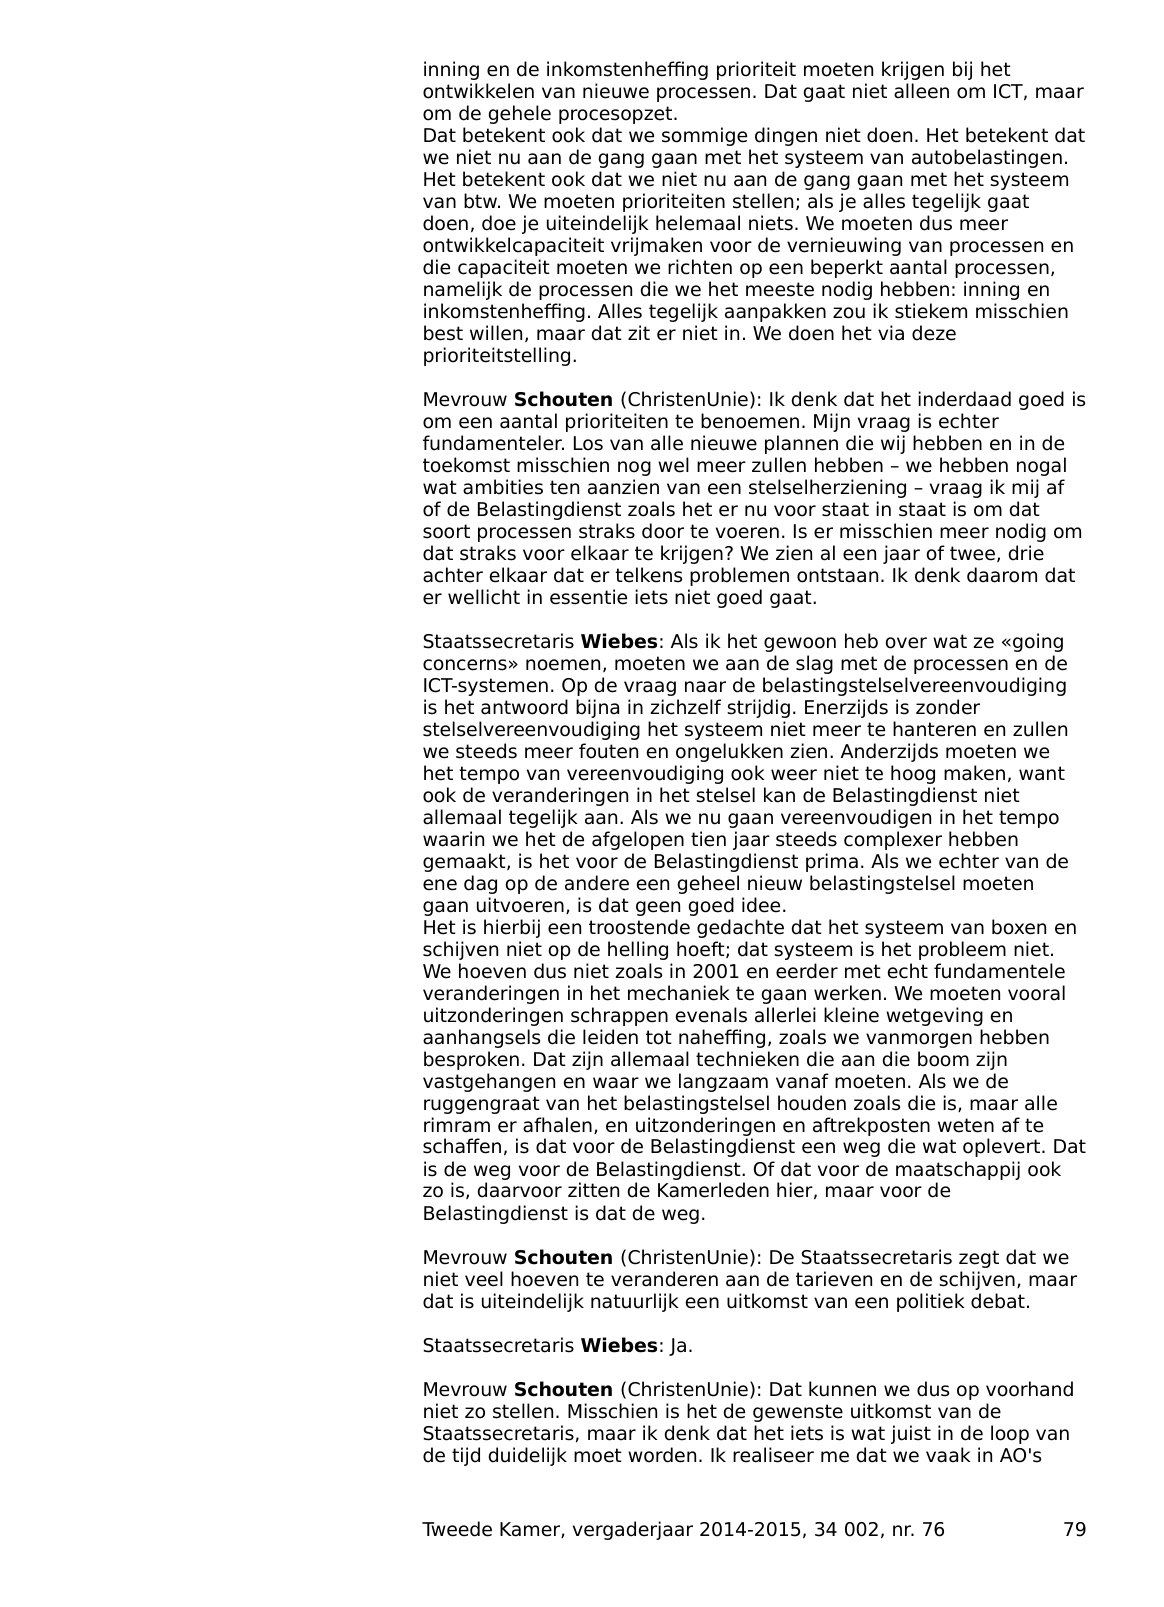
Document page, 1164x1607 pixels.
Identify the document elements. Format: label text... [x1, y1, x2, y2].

text Dat betekent ook dat we sommige dingen niet doen. Het betekent dat we niet nu aan de gang gaan met het systeem van autobelastingen. Het betekent ook dat we niet nu aan de gang gaan met het systeem van btw. We moeten prioriteiten stellen; als je alles tegelijk gaat doen, doe je uiteindelijk helemaal niets. We moeten dus meer ontwikkelcapaciteit vrijmaken voor de vernieuwing van processen en die capaciteit moeten we richten op een beperkt aantal processen, namelijk de processen die we het meeste nodig hebben: inning en inkomstenheffing. Alles tegelijk aanpakken zou ik stiekem misschien best willen, maar dat zit er niet in. We doen het via deze prioriteitstelling. [422, 125, 1087, 367]
text Mevrouw Schouten (ChristenUnie): De Staatssecretaris zegt dat we niet veel hoeven te veranderen aan de tarieven en de schijven, maar dat is uiteindelijk natuurlijk een uitkomst van een politiek debat. [422, 1247, 1087, 1312]
text Het is hierbij een troostende gedachte dat het systeem van boxen en schijven niet op de helling hoeft; dat systeem is het probleem niet. We hoeven dus niet zoals in 2001 en eerder met echt fundamentele veranderingen in het mechaniek te gaan werken. We moeten vooral uitzonderingen schrappen evenals allerlei kleine wetgeving en aanhangsels die leiden tot naheffing, zoals we vanmorgen hebben besproken. Dat zijn allemaal technieken die aan die boom zijn vastgehangen en waar we langzaam vanaf moeten. Als we de ruggengraat van het belastingstelsel houden zoals die is, maar alle rimram er afhalen, en uitzonderingen en aftrekposten weten af te schaffen, is dat voor de Belastingdienst een weg die wat oplevert. Dat is de weg voor de Belastingdienst. Of dat voor de maatschappij ook zo is, daarvoor zitten de Kamerleden hier, maar voor de Belastingdienst is dat de weg. [422, 917, 1087, 1224]
text Mevrouw Schouten (ChristenUnie): Ik denk dat het inderdaad goed is om een aantal prioriteiten te benoemen. Mijn vraag is echter fundamenteler. Los van alle nieuwe plannen die wij hebben en in de toekomst misschien nog wel meer zullen hebben – we hebben nogal wat ambities ten aanzien van een stelselherziening – vraag ik mij af of de Belastingdienst zoals het er nu voor staat in staat is om dat soort processen straks door te voeren. Is er misschien meer nodig om dat straks voor elkaar te krijgen? We zien al een jaar of twee, drie achter elkaar dat er telkens problemen ontstaan. Ik denk daarom dat er wellicht in essentie iets niet goed gaat. [422, 389, 1087, 609]
text inning en de inkomstenheffing prioriteit moeten krijgen bij het ontwikkelen van nieuwe processen. Dat gaat niet alleen om ICT, maar om de gehele procesopzet. [422, 59, 1087, 125]
text Staatssecretaris Wiebes: Ja. [422, 1335, 1087, 1357]
text Mevrouw Schouten (ChristenUnie): Dat kunnen we dus op voorhand niet zo stellen. Misschien is het de gewenste uitkomst van de Staatssecretaris, maar ik denk dat het iets is wat juist in de loop van de tijd duidelijk moet worden. Ik realiseer me dat we vaak in AO's [422, 1379, 1087, 1467]
text Staatssecretaris Wiebes: Als ik het gewoon heb over wat ze «going concerns» noemen, moeten we aan de slag met de processen en de ICT-systemen. Op de vraag naar de belastingstelselvereenvoudiging is het antwoord bijna in zichzelf strijdig. Enerzijds is zonder stelselvereenvoudiging het systeem niet meer te hanteren en zullen we steeds meer fouten en ongelukken zien. Anderzijds moeten we het tempo van vereenvoudiging ook weer niet te hoog maken, want ook de veranderingen in het stelsel kan de Belastingdienst niet allemaal tegelijk aan. Als we nu gaan vereenvoudigen in het tempo waarin we het de afgelopen tien jaar steeds complexer hebben gemaakt, is het voor de Belastingdienst prima. Als we echter van de ene dag op de andere een geheel nieuw belastingstelsel moeten gaan uitvoeren, is dat geen goed idee. [422, 631, 1087, 917]
